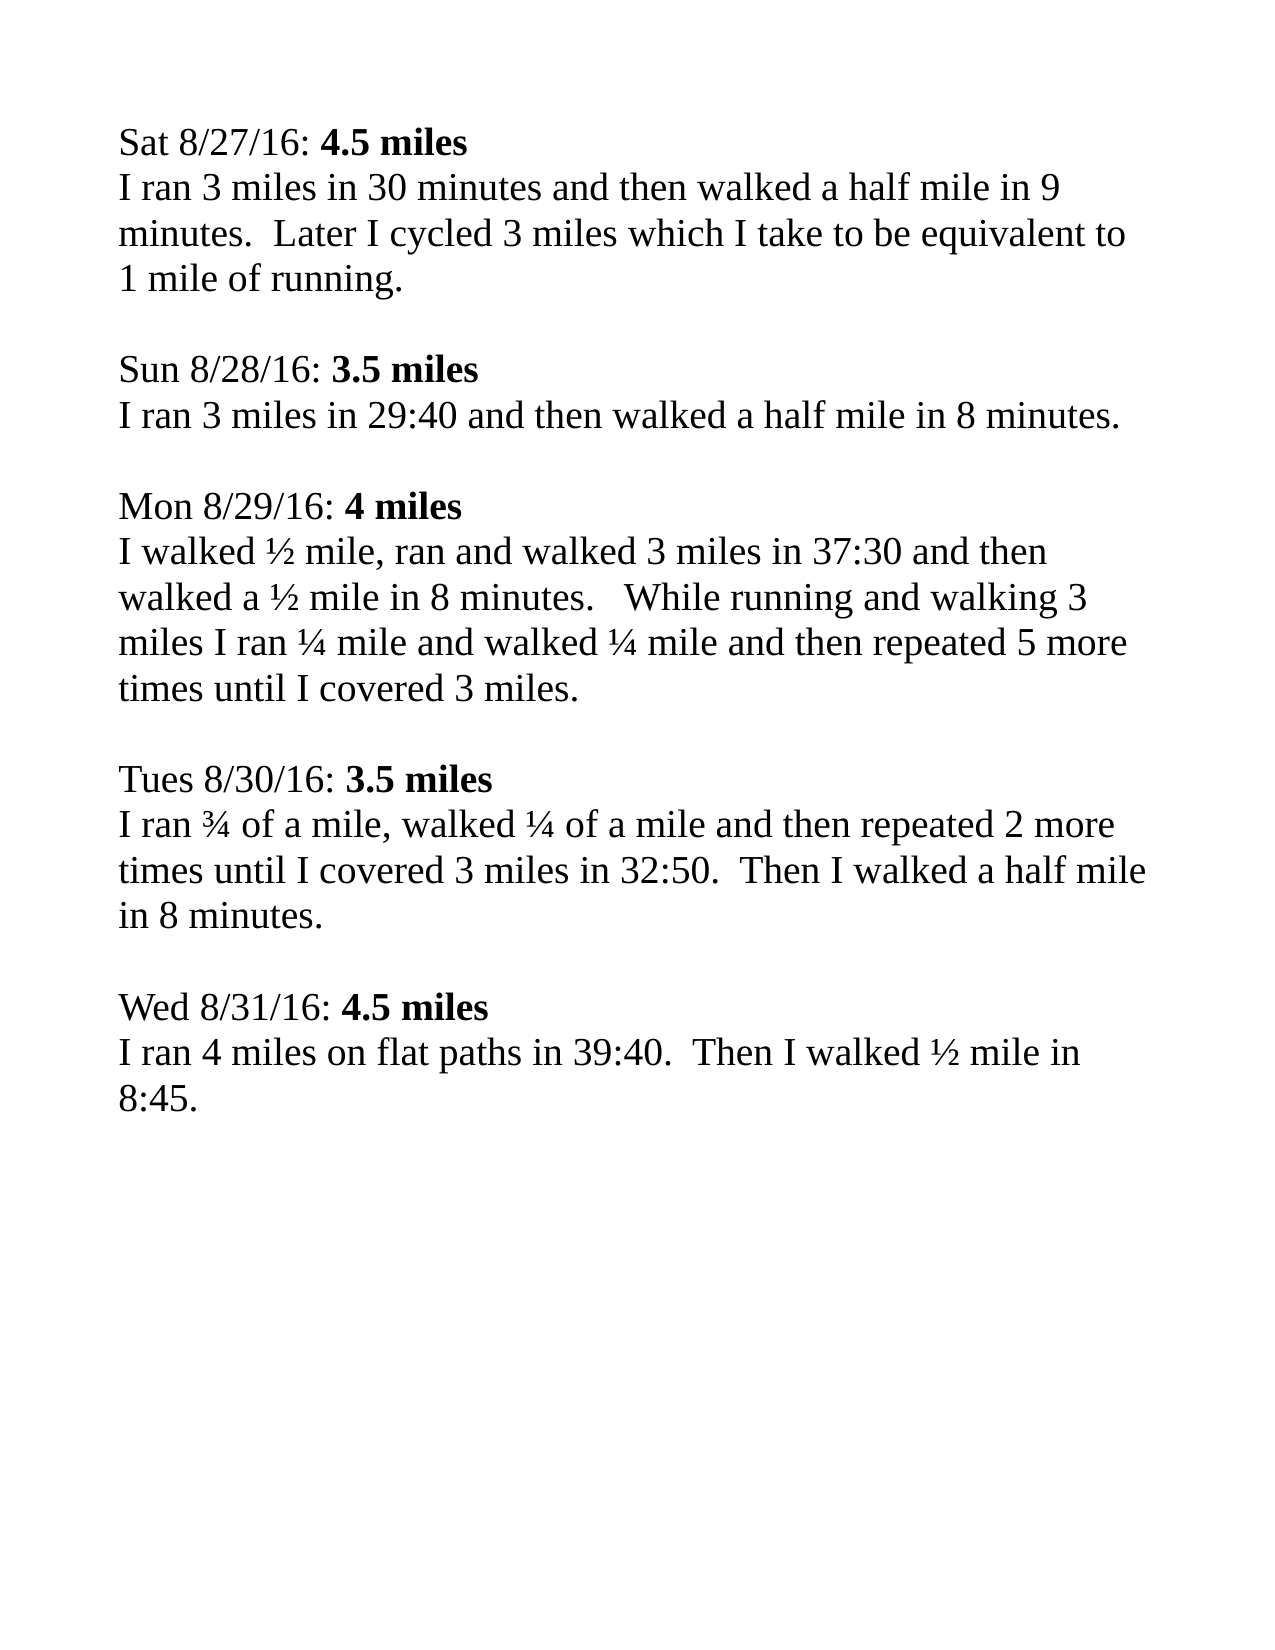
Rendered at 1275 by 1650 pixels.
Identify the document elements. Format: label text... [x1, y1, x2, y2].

text Sat 8/27/16: 4.5 miles [118, 118, 1157, 164]
text Tues 8/30/16: 3.5 miles [118, 755, 1157, 801]
text I walked ½ mile, ran and walked 3 miles in 37:30 and then walked a ½ mile in 8 minutes. While running and walking 3 miles I ran ¼ mile and walked ¼ mile and then repeated 5 more times until I covered 3 miles. [118, 528, 1157, 710]
text I ran 4 miles on flat paths in 39:40. Then I walked ½ mile in 8:45. [118, 1028, 1157, 1119]
text Sun 8/28/16: 3.5 miles [118, 346, 1157, 391]
text I ran 3 miles in 29:40 and then walked a half mile in 8 minutes. [118, 391, 1157, 437]
text Wed 8/31/16: 4.5 miles [118, 983, 1157, 1028]
text Mon 8/29/16: 4 miles [118, 482, 1157, 528]
text I ran ¾ of a mile, walked ¼ of a mile and then repeated 2 more times until I covered 3 miles in 32:50. Then I walked a half mile in 8 minutes. [118, 801, 1157, 937]
text I ran 3 miles in 30 minutes and then walked a half mile in 9 minutes. Later I cycled 3 miles which I take to be equivalent to 1 mile of running. [118, 164, 1157, 300]
